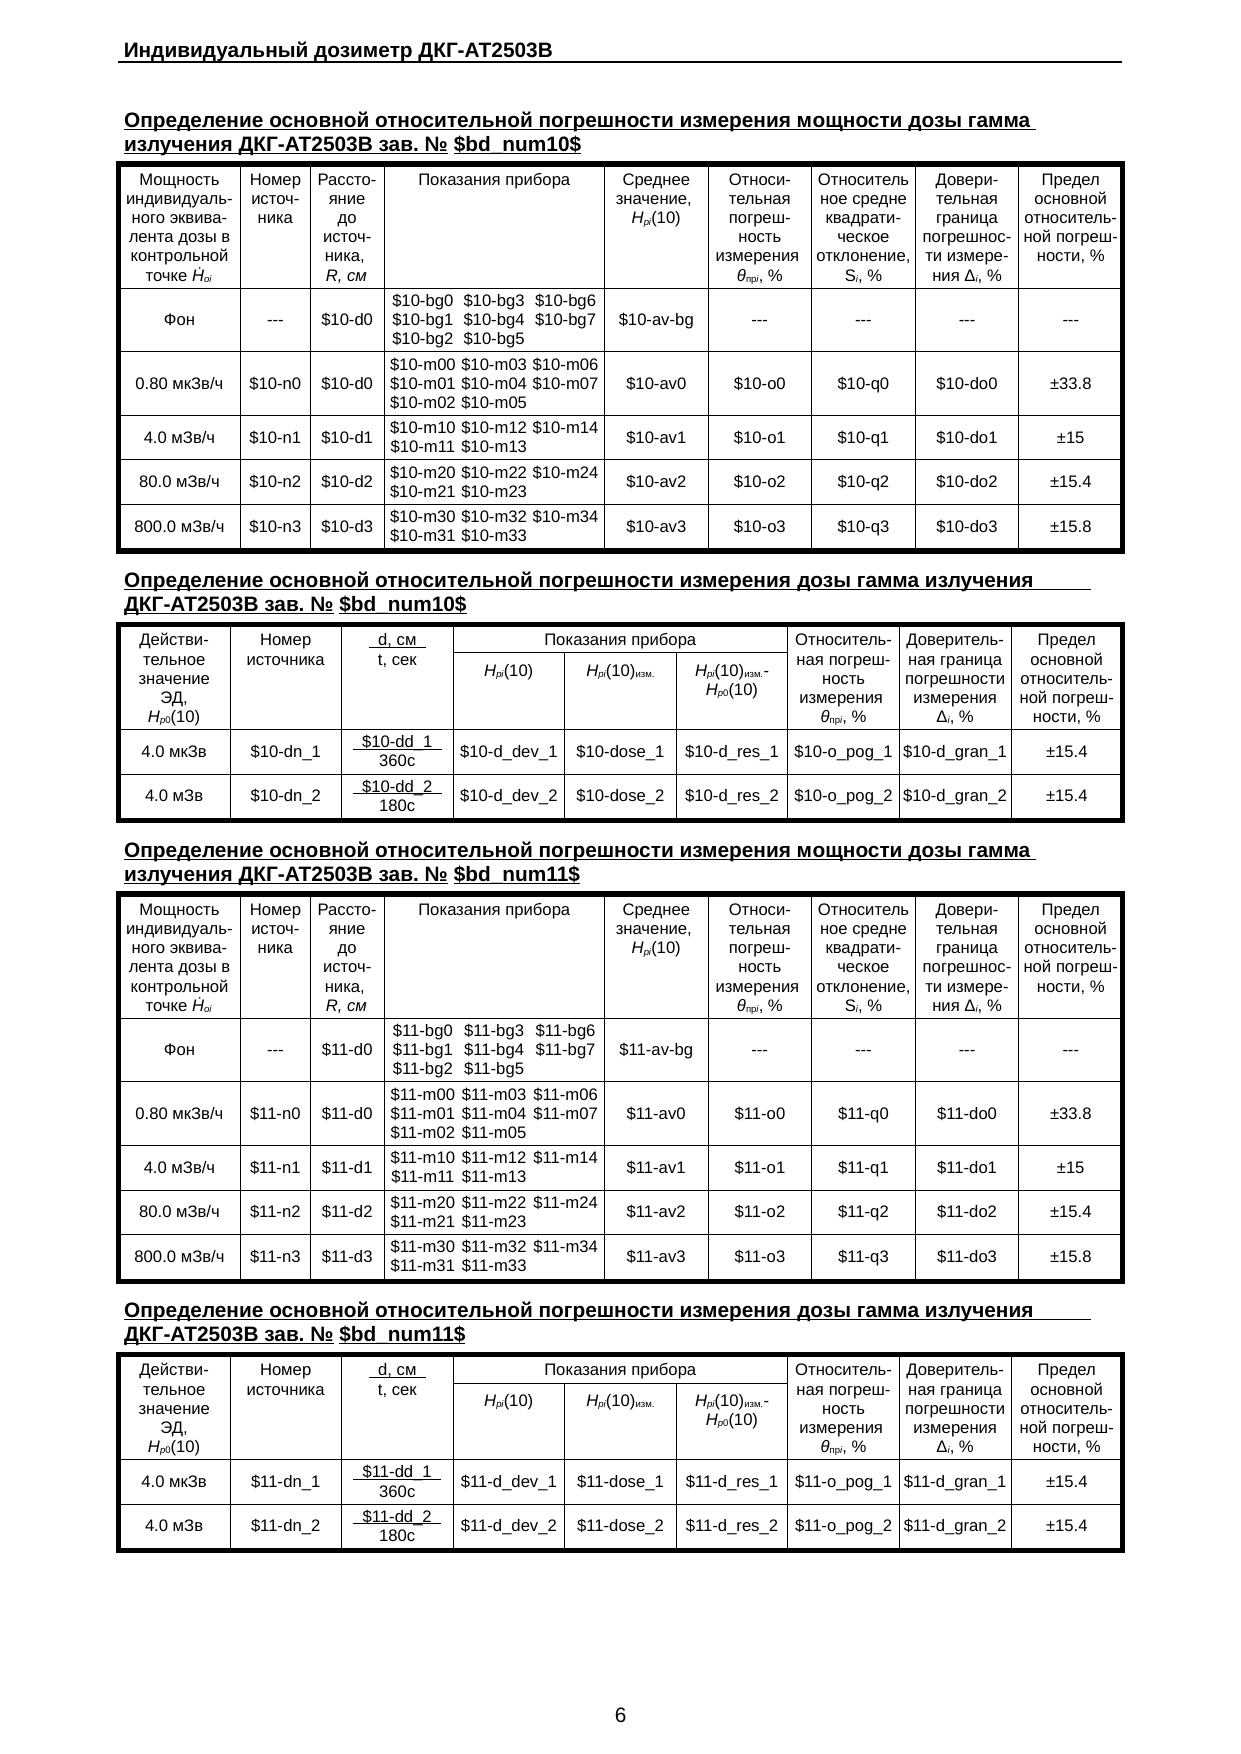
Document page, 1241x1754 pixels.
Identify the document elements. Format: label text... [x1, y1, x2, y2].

table_cell $11-q2 [812, 1191, 915, 1234]
table_cell $10-o_pog_1 [788, 730, 899, 773]
table_cell Фон [121, 289, 240, 351]
table_cell Среднее значение, Hpi(10) [605, 897, 708, 1018]
table_cell $10-d2 [311, 460, 384, 504]
table_cell $11-av1 [605, 1146, 708, 1189]
table_cell $10-do0 [916, 352, 1018, 415]
table_cell $11-av2 [605, 1191, 708, 1234]
table_cell $11-do1 [916, 1146, 1018, 1189]
table_cell --- [1019, 289, 1120, 351]
table_cell 4.0 мЗв/ч [121, 416, 240, 459]
table_cell $11-dose_2 [565, 1505, 676, 1548]
table_cell $11-do0 [916, 1082, 1018, 1145]
table_cell Показания прибора [454, 627, 787, 652]
table_cell Относитель-ная погреш-ность измерения θпрi, % [788, 627, 899, 729]
table_cell 0.80 мкЗв/ч [121, 1082, 240, 1145]
table_cell $11-do3 [916, 1235, 1018, 1278]
table_cell Мощность индивидуаль-ного эквива-лента дозы в контрольной точке Ḣoi [121, 167, 240, 288]
table_cell ±15.4 [1012, 1505, 1120, 1548]
table_cell $10-do3 [916, 505, 1018, 548]
table_cell $11-d0 [311, 1082, 384, 1145]
table_cell $10-q2 [812, 460, 915, 504]
table_cell $10-m00 $10-m01 $10-m02 $10-m03 $10-m04 $10-m05 $10-m06 $10-m07 [385, 352, 604, 415]
table_cell $10-d_res_1 [677, 730, 787, 773]
table_cell $11-dose_1 [565, 1460, 676, 1503]
table_cell $11-m20 $11-m21 $11-m22 $11-m23 $11-m24 [385, 1191, 604, 1234]
table_cell Действи-тельное значение ЭД, Hp0(10) [121, 627, 230, 729]
table_cell $11-d0 [311, 1019, 384, 1081]
table_cell $10-n3 [241, 505, 310, 548]
table_cell $10-d_gran_1 [900, 730, 1011, 773]
table_cell $11-n3 [241, 1235, 310, 1278]
table_cell $11-q1 [812, 1146, 915, 1189]
table_cell $10-q3 [812, 505, 915, 548]
table_cell ±33.8 [1019, 352, 1120, 415]
table_cell Относительное средне квадрати-ческое отклонение, Si, % [812, 167, 915, 288]
table_cell $11-n1 [241, 1146, 310, 1189]
table_cell --- [812, 289, 915, 351]
table_cell $11-o_pog_1 [788, 1460, 899, 1503]
table_cell --- [241, 1019, 310, 1081]
table_cell Доверитель-ная граница погрешности измерения Δi, % [900, 1357, 1011, 1459]
table_cell ±15.4 [1012, 775, 1120, 818]
table_cell 4.0 мкЗв [121, 1460, 230, 1503]
table_cell $11-d_dev_1 [454, 1460, 564, 1503]
table_cell Среднее значение, Hpi(10) [605, 167, 708, 288]
table_cell $11-q0 [812, 1082, 915, 1145]
table_header Определение основной относительной погрешности измерения дозы гамма излучения ДКГ-АТ2503B зав. № $bd_num10$ [118, 554, 1122, 622]
table_cell $10-dd_1 360c [342, 730, 453, 773]
table_cell $11-do2 [916, 1191, 1018, 1234]
table_cell $11-q3 [812, 1235, 915, 1278]
table_cell 4.0 мЗв [121, 1505, 230, 1548]
table_cell $10-d_dev_2 [454, 775, 564, 818]
table_cell $10-n2 [241, 460, 310, 504]
table_cell $10-n1 [241, 416, 310, 459]
table_cell --- [1019, 1019, 1120, 1081]
table_header Определение основной относительной погрешности измерения мощности дозы гамма излучения ДКГ-АТ2503B зав. № $bd_num11$ [118, 823, 1122, 891]
table_cell --- [241, 289, 310, 351]
table_cell $11-dn_2 [231, 1505, 341, 1548]
table_cell $10-d_dev_1 [454, 730, 564, 773]
table_cell $11-o_pog_2 [788, 1505, 899, 1548]
table_cell d, см t, сек [342, 1357, 453, 1459]
table_cell 0.80 мкЗв/ч [121, 352, 240, 415]
table_cell $10-do2 [916, 460, 1018, 504]
table_cell Мощность индивидуаль-ного эквива-лента дозы в контрольной точке Ḣoi [121, 897, 240, 1018]
table_cell $11-n2 [241, 1191, 310, 1234]
table_cell $10-m10 $10-m11 $10-m12 $10-m13 $10-m14 [385, 416, 604, 459]
table_cell $11-o2 [709, 1191, 811, 1234]
table_cell Действи-тельное значение ЭД, Hp0(10) [121, 1357, 230, 1459]
table_cell Показания прибора [385, 167, 604, 288]
table_cell Номер источника [231, 1357, 341, 1459]
table_cell $10-o1 [709, 416, 811, 459]
table_cell $10-av3 [605, 505, 708, 548]
table_cell $10-av0 [605, 352, 708, 415]
table_cell ±15.4 [1012, 1460, 1120, 1503]
table_cell $10-dn_1 [231, 730, 341, 773]
table_cell Фон [121, 1019, 240, 1081]
table_cell ±15.4 [1019, 460, 1120, 504]
table_cell $11-av0 [605, 1082, 708, 1145]
table_cell $11-dd_2 180c [342, 1505, 453, 1548]
table_cell $11-d_dev_2 [454, 1505, 564, 1548]
table_cell 4.0 мкЗв [121, 730, 230, 773]
table_cell $10-o0 [709, 352, 811, 415]
table_cell $10-bg0 $10-bg1 $10-bg2 $10-bg3 $10-bg4 $10-bg5 $10-bg6 $10-bg7 [385, 289, 604, 351]
table_cell --- [709, 289, 811, 351]
table_cell Предел основной относитель-ной погреш-ности, % [1012, 1357, 1120, 1459]
table_cell $10-d1 [311, 416, 384, 459]
table_cell $10-m30 $10-m31 $10-m32 $10-m33 $10-m34 [385, 505, 604, 548]
table_cell $10-dose_2 [565, 775, 676, 818]
table_cell $10-d_res_2 [677, 775, 787, 818]
table_cell Относительное средне квадрати-ческое отклонение, Si, % [812, 897, 915, 1018]
table_cell $11-av3 [605, 1235, 708, 1278]
table_cell Номер источника [231, 627, 341, 729]
table_cell $10-o2 [709, 460, 811, 504]
table_cell $11-d2 [311, 1191, 384, 1234]
table_cell 4.0 мЗв/ч [121, 1146, 240, 1189]
table_header Определение основной относительной погрешности измерения дозы гамма излучения ДКГ-АТ2503B зав. № $bd_num11$ [118, 1284, 1122, 1352]
table_cell Рассто-яние до источ-ника, R, см [311, 897, 384, 1018]
table_cell Предел основной относитель-ной погреш-ности, % [1012, 627, 1120, 729]
table_cell $11-d_gran_2 [900, 1505, 1011, 1548]
table_cell Относи-тельная погреш-ность измерения θпрi, % [709, 167, 811, 288]
table_cell Hpi(10) [454, 653, 564, 729]
table_cell 80.0 мЗв/ч [121, 1191, 240, 1234]
table_cell Hpi(10) [454, 1384, 564, 1459]
table_cell --- [812, 1019, 915, 1081]
table_cell 800.0 мЗв/ч [121, 505, 240, 548]
table_cell $11-d3 [311, 1235, 384, 1278]
table_cell $10-av2 [605, 460, 708, 504]
table_cell $10-d_gran_2 [900, 775, 1011, 818]
table_cell $11-d_gran_1 [900, 1460, 1011, 1503]
table_cell Доверитель-ная граница погрешности измерения Δi, % [900, 627, 1011, 729]
table_cell $10-o3 [709, 505, 811, 548]
table_cell Предел основной относитель-ной погреш-ности, % [1019, 167, 1120, 288]
table_cell --- [709, 1019, 811, 1081]
table_cell Номер источ-ника [241, 167, 310, 288]
table_cell --- [916, 1019, 1018, 1081]
table_cell $11-o1 [709, 1146, 811, 1189]
table_cell $10-m20 $10-m21 $10-m22 $10-m23 $10-m24 [385, 460, 604, 504]
table_cell $11-o0 [709, 1082, 811, 1145]
table_cell $11-m00 $11-m01 $11-m02 $11-m03 $11-m04 $11-m05 $11-m06 $11-m07 [385, 1082, 604, 1145]
table_cell $11-d1 [311, 1146, 384, 1189]
table_cell d, см t, сек [342, 627, 453, 729]
table_header Определение основной относительной погрешности измерения мощности дозы гамма излучения ДКГ-АТ2503B зав. № $bd_num10$ [118, 93, 1122, 161]
table_cell $11-dn_1 [231, 1460, 341, 1503]
table_cell $10-q0 [812, 352, 915, 415]
table_cell $10-av1 [605, 416, 708, 459]
table_cell ±33.8 [1019, 1082, 1120, 1145]
table_cell Относи-тельная погреш-ность измерения θпрi, % [709, 897, 811, 1018]
table_cell ±15 [1019, 416, 1120, 459]
table_cell 4.0 мЗв [121, 775, 230, 818]
table_cell $10-d3 [311, 505, 384, 548]
table_cell Довери-тельная граница погрешнос-ти измере-ния Δi, % [916, 167, 1018, 288]
table_cell $11-m10 $11-m11 $11-m12 $11-m13 $11-m14 [385, 1146, 604, 1189]
table_cell $10-o_pog_2 [788, 775, 899, 818]
table_cell Показания прибора [454, 1357, 787, 1382]
table_cell $11-d_res_1 [677, 1460, 787, 1503]
table_cell $11-dd_1 360c [342, 1460, 453, 1503]
table_cell Номер источ-ника [241, 897, 310, 1018]
table_cell Предел основной относитель-ной погреш-ности, % [1019, 897, 1120, 1018]
table_cell $10-d0 [311, 289, 384, 351]
table_cell Hpi(10)изм. [565, 1384, 676, 1459]
table_cell Hpi(10)изм.-Hp0(10) [677, 1384, 787, 1459]
table_cell $10-dn_2 [231, 775, 341, 818]
table_cell $11-n0 [241, 1082, 310, 1145]
table_cell $11-av-bg [605, 1019, 708, 1081]
table_cell Довери-тельная граница погрешнос-ти измере-ния Δi, % [916, 897, 1018, 1018]
table_cell $10-d0 [311, 352, 384, 415]
table_cell $11-bg0 $11-bg1 $11-bg2 $11-bg3 $11-bg4 $11-bg5 $11-bg6 $11-bg7 [385, 1019, 604, 1081]
table_cell $11-m30 $11-m31 $11-m32 $11-m33 $11-m34 [385, 1235, 604, 1278]
table_cell $10-q1 [812, 416, 915, 459]
table_cell $11-o3 [709, 1235, 811, 1278]
table_cell ±15.4 [1019, 1191, 1120, 1234]
table_cell ±15.8 [1019, 505, 1120, 548]
table_cell $10-n0 [241, 352, 310, 415]
table_cell $10-dose_1 [565, 730, 676, 773]
table_cell $10-av-bg [605, 289, 708, 351]
table_cell $10-dd_2 180c [342, 775, 453, 818]
table_cell ±15.4 [1012, 730, 1120, 773]
table_cell 800.0 мЗв/ч [121, 1235, 240, 1278]
table_cell $10-do1 [916, 416, 1018, 459]
table_cell 80.0 мЗв/ч [121, 460, 240, 504]
table_cell Относитель-ная погреш-ность измерения θпрi, % [788, 1357, 899, 1459]
table_cell Hpi(10)изм.-Hp0(10) [677, 653, 787, 729]
table_cell Рассто-яние до источ-ника, R, см [311, 167, 384, 288]
table_cell Показания прибора [385, 897, 604, 1018]
table_cell ±15 [1019, 1146, 1120, 1189]
table_cell --- [916, 289, 1018, 351]
table_cell ±15.8 [1019, 1235, 1120, 1278]
table_cell $11-d_res_2 [677, 1505, 787, 1548]
table_cell Hpi(10)изм. [565, 653, 676, 729]
